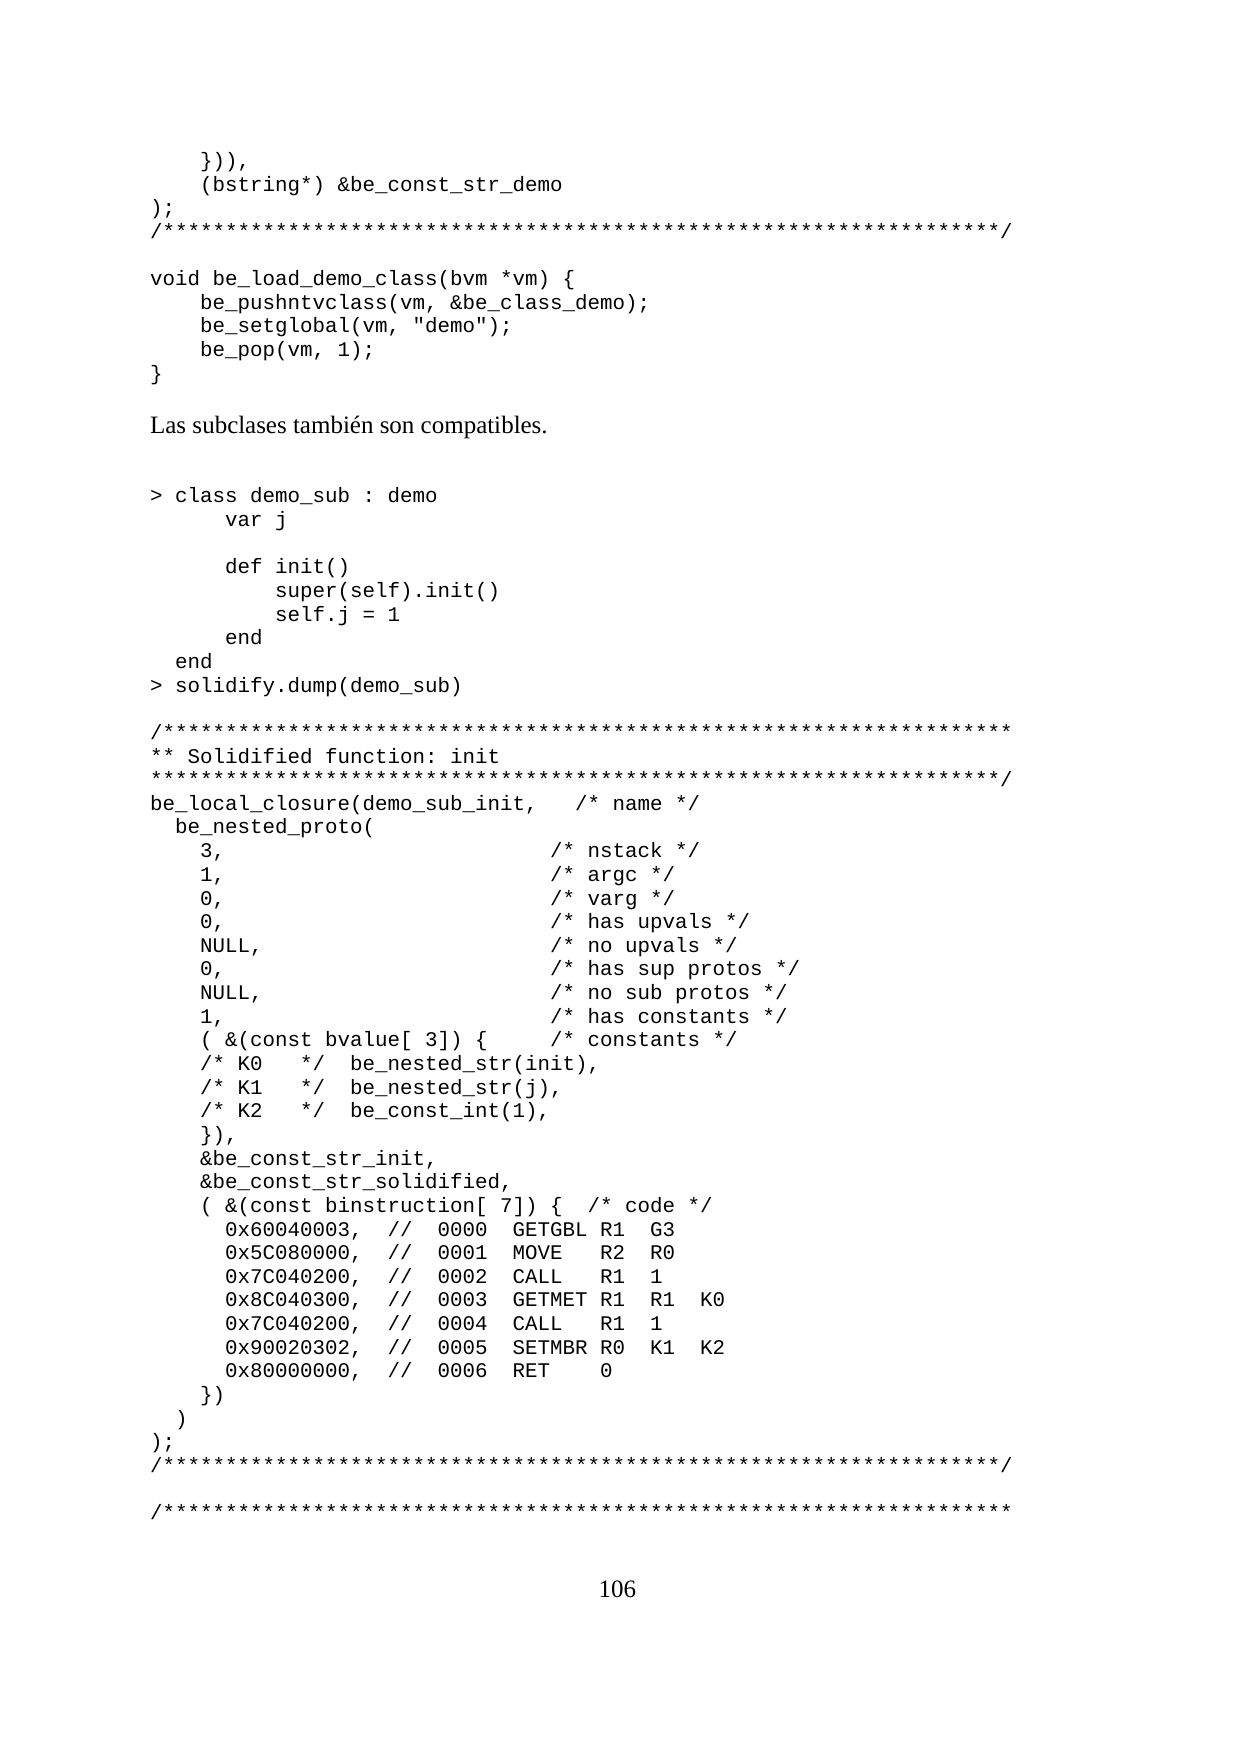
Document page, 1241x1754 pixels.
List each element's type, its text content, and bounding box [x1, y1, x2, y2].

text /******************************************************************** [150, 1502, 1090, 1526]
text ); [150, 1431, 1090, 1455]
text })), [150, 150, 1090, 174]
text NULL, /* no upvals */ [150, 935, 1090, 958]
text be_pop(vm, 1); [150, 339, 1090, 363]
text /* K2 */ be_const_int(1), [150, 1100, 1090, 1124]
text NULL, /* no sub protos */ [150, 982, 1090, 1006]
text end [150, 627, 1090, 651]
text var j [150, 509, 1090, 533]
text /* K0 */ be_nested_str(init), [150, 1053, 1090, 1077]
text ( &(const binstruction[ 7]) { /* code */ [150, 1195, 1090, 1218]
text }), [150, 1124, 1090, 1148]
text end [150, 651, 1090, 675]
text /* K1 */ be_nested_str(j), [150, 1077, 1090, 1100]
text 3, /* nstack */ [150, 840, 1090, 864]
text Las subclases también son compatibles. [150, 410, 1090, 439]
text be_pushntvclass(vm, &be_class_demo); [150, 292, 1090, 316]
text ( &(const bvalue[ 3]) { /* constants */ [150, 1029, 1090, 1053]
text 0x5C080000, // 0001 MOVE R2 R0 [150, 1242, 1090, 1266]
text 1, /* has constants */ [150, 1006, 1090, 1029]
text 0x60040003, // 0000 GETGBL R1 G3 [150, 1218, 1090, 1242]
text ** Solidified function: init [150, 746, 1090, 769]
text ); [150, 197, 1090, 221]
text be_local_closure(demo_sub_init, /* name */ [150, 793, 1090, 817]
text be_setglobal(vm, "demo"); [150, 316, 1090, 339]
text &be_const_str_init, [150, 1148, 1090, 1171]
text 0x7C040200, // 0002 CALL R1 1 [150, 1266, 1090, 1289]
text void be_load_demo_class(bvm *vm) { [150, 268, 1090, 292]
text } [150, 363, 1090, 386]
text 0x7C040200, // 0004 CALL R1 1 [150, 1313, 1090, 1337]
text 0x80000000, // 0006 RET 0 [150, 1360, 1090, 1384]
text self.j = 1 [150, 604, 1090, 627]
text 0, /* has sup protos */ [150, 958, 1090, 982]
text (bstring*) &be_const_str_demo [150, 174, 1090, 197]
text /*******************************************************************/ [150, 221, 1090, 244]
text &be_const_str_solidified, [150, 1171, 1090, 1195]
text 0, /* varg */ [150, 887, 1090, 911]
text ********************************************************************/ [150, 769, 1090, 793]
text 0x90020302, // 0005 SETMBR R0 K1 K2 [150, 1337, 1090, 1360]
text 1, /* argc */ [150, 864, 1090, 887]
text 0, /* has upvals */ [150, 911, 1090, 935]
text /*******************************************************************/ [150, 1455, 1090, 1479]
text > class demo_sub : demo [150, 486, 1090, 509]
text be_nested_proto( [150, 817, 1090, 840]
text ) [150, 1408, 1090, 1431]
text def init() [150, 556, 1090, 580]
text super(self).init() [150, 580, 1090, 604]
text > solidify.dump(demo_sub) [150, 675, 1090, 698]
text /******************************************************************** [150, 722, 1090, 746]
text }) [150, 1384, 1090, 1408]
text 0x8C040300, // 0003 GETMET R1 R1 K0 [150, 1289, 1090, 1313]
